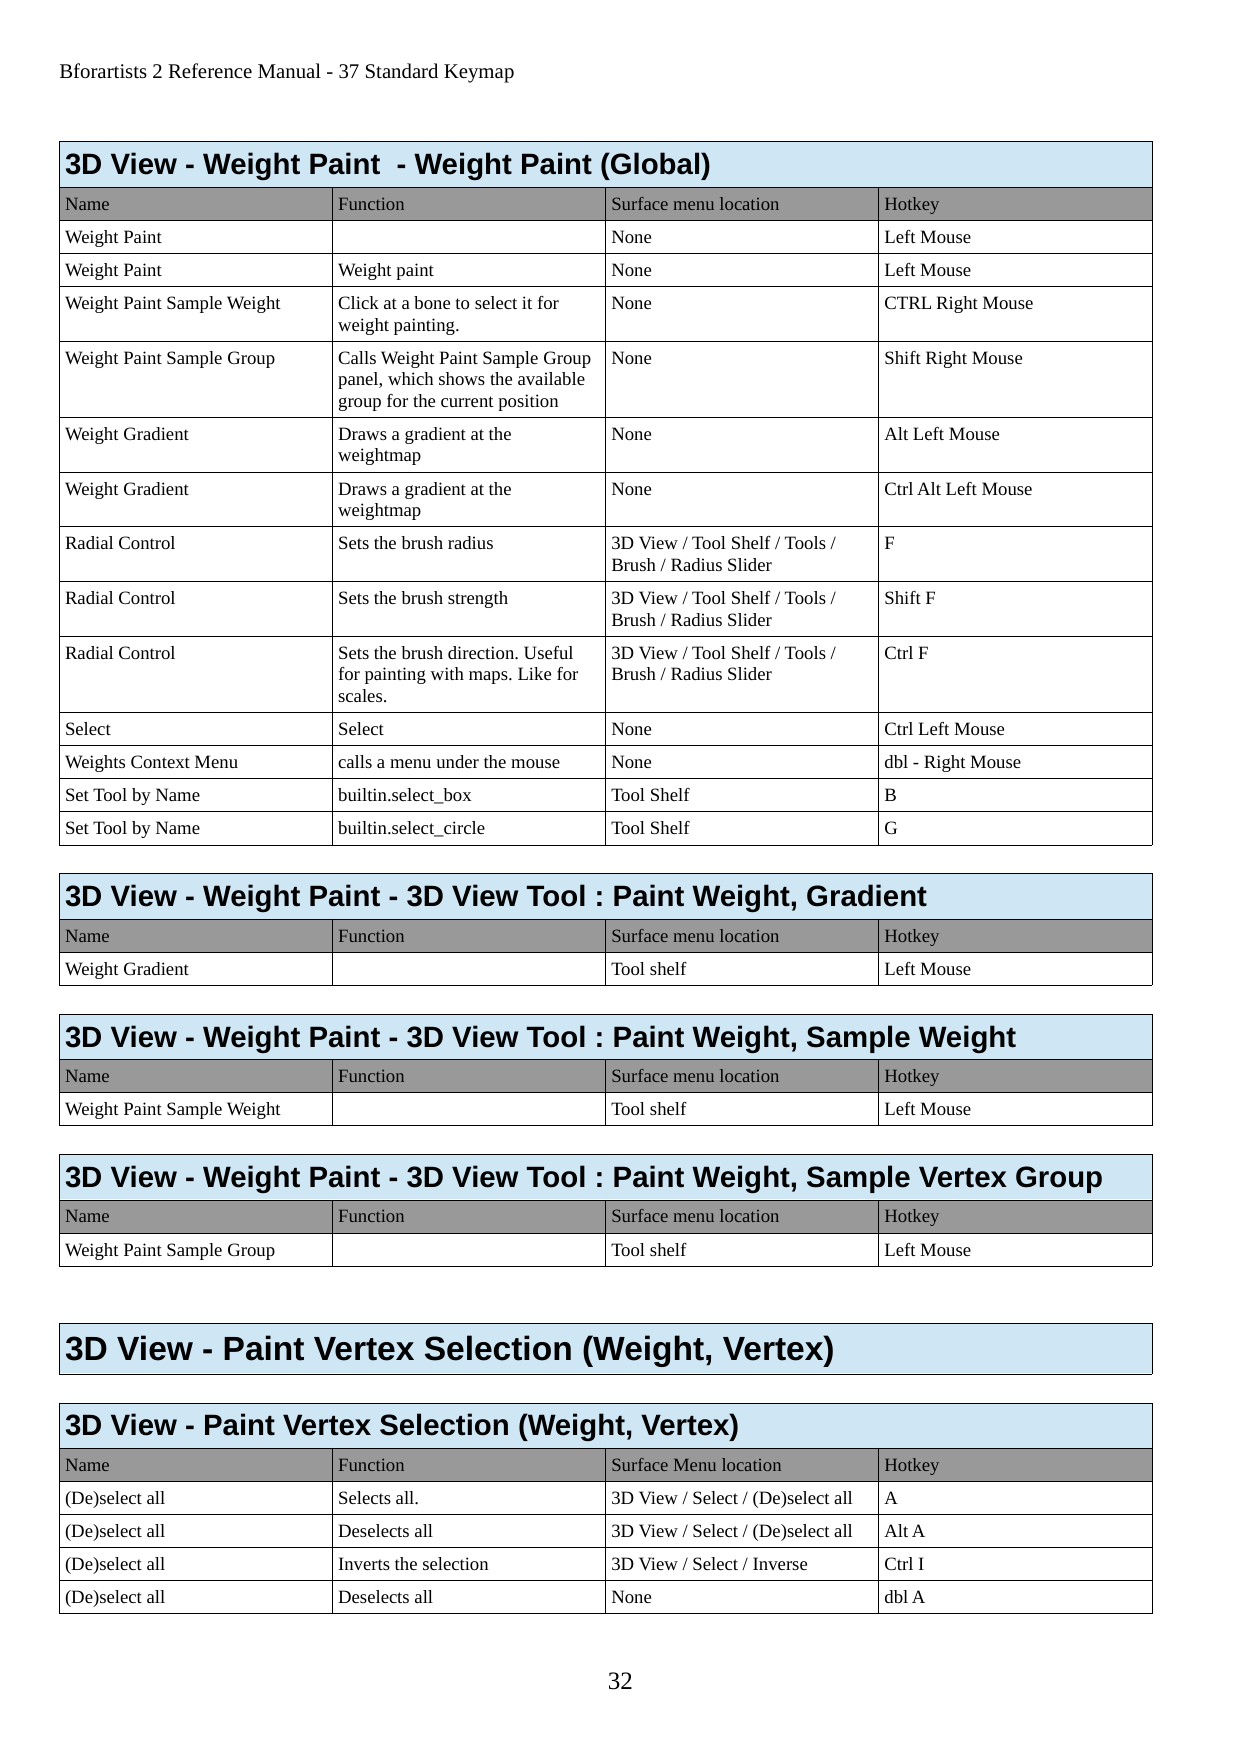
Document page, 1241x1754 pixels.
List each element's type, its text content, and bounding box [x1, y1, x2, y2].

table_cell Hotkey [879, 1060, 1152, 1092]
table_cell calls a menu under the mouse [333, 746, 605, 778]
table_cell Weight Gradient [60, 418, 332, 472]
table_cell Function [333, 920, 605, 952]
table_cell Radial Control [60, 637, 332, 712]
table_cell Draws a gradient at the weightmap [333, 418, 605, 472]
table_cell Tool shelf [606, 953, 878, 985]
table_cell A [879, 1482, 1152, 1514]
table_cell Tool shelf [606, 1093, 878, 1125]
table_cell Inverts the selection [333, 1548, 605, 1580]
table_cell Weights Context Menu [60, 746, 332, 778]
table_cell Sets the brush strength [333, 582, 605, 636]
table_cell Tool Shelf [606, 812, 878, 844]
table_cell Name [60, 1449, 332, 1481]
table_cell None [606, 221, 878, 253]
table_cell Deselects all [333, 1581, 605, 1613]
table_cell Deselects all [333, 1515, 605, 1547]
table_cell None [606, 254, 878, 286]
table_cell Left Mouse [879, 953, 1152, 985]
table_cell Set Tool by Name [60, 812, 332, 844]
table_cell (De)select all [60, 1482, 332, 1514]
table_cell None [606, 342, 878, 417]
table_cell (De)select all [60, 1548, 332, 1580]
table_cell Alt Left Mouse [879, 418, 1152, 472]
table_header 3D View - Weight Paint - Weight Paint (Global) [60, 142, 1152, 187]
table_cell Weight Paint Sample Group [60, 1234, 332, 1266]
table_cell None [606, 713, 878, 745]
table_cell builtin.select_box [333, 779, 605, 811]
table_cell Function [333, 1201, 605, 1233]
table_header 3D View - Paint Vertex Selection (Weight, Vertex) [60, 1404, 1152, 1448]
table_cell Name [60, 1201, 332, 1233]
table_cell F [879, 527, 1152, 581]
table_cell Function [333, 1449, 605, 1481]
table_cell Surface menu location [606, 188, 878, 220]
table_cell Hotkey [879, 1449, 1152, 1481]
table_cell Weight Paint Sample Weight [60, 287, 332, 341]
table_cell 3D View / Tool Shelf / Tools / Brush / Radius Slider [606, 637, 878, 712]
table_cell 3D View / Select / Inverse [606, 1548, 878, 1580]
table_header 3D View - Weight Paint - 3D View Tool : Paint Weight, Sample Vertex Group [60, 1155, 1152, 1199]
table_cell B [879, 779, 1152, 811]
table_cell [333, 1093, 605, 1125]
table_cell Name [60, 920, 332, 952]
table_cell builtin.select_circle [333, 812, 605, 844]
table_cell Hotkey [879, 188, 1152, 220]
table_cell None [606, 473, 878, 526]
table_cell [333, 1234, 605, 1266]
table_cell Ctrl I [879, 1548, 1152, 1580]
table_cell Hotkey [879, 1201, 1152, 1233]
table_header 3D View - Weight Paint - 3D View Tool : Paint Weight, Sample Weight [60, 1015, 1152, 1059]
table_cell Hotkey [879, 920, 1152, 952]
table_cell Radial Control [60, 527, 332, 581]
table_cell Sets the brush radius [333, 527, 605, 581]
table_cell Weight Paint Sample Weight [60, 1093, 332, 1125]
table_cell Radial Control [60, 582, 332, 636]
table_cell Click at a bone to select it for weight painting. [333, 287, 605, 341]
table_header 3D View - Weight Paint - 3D View Tool : Paint Weight, Gradient [60, 874, 1152, 919]
table_cell Sets the brush direction. Useful for painting with maps. Like for scales. [333, 637, 605, 712]
table_cell Name [60, 188, 332, 220]
table_cell None [606, 287, 878, 341]
table_cell Left Mouse [879, 1093, 1152, 1125]
table_cell Select [333, 713, 605, 745]
table_cell Surface Menu location [606, 1449, 878, 1481]
table_cell Weight Paint [60, 221, 332, 253]
table_cell (De)select all [60, 1515, 332, 1547]
table_cell Shift F [879, 582, 1152, 636]
table_cell None [606, 1581, 878, 1613]
table_cell Tool Shelf [606, 779, 878, 811]
table_cell Ctrl F [879, 637, 1152, 712]
table_cell [333, 221, 605, 253]
table_cell Weight paint [333, 254, 605, 286]
table_cell Ctrl Alt Left Mouse [879, 473, 1152, 526]
table_cell Weight Gradient [60, 953, 332, 985]
table_cell Surface menu location [606, 1060, 878, 1092]
table_cell Weight Gradient [60, 473, 332, 526]
table_cell 3D View / Tool Shelf / Tools / Brush / Radius Slider [606, 527, 878, 581]
table_cell Set Tool by Name [60, 779, 332, 811]
table_cell Shift Right Mouse [879, 342, 1152, 417]
table_cell None [606, 746, 878, 778]
table_cell CTRL Right Mouse [879, 287, 1152, 341]
table_cell Weight Paint Sample Group [60, 342, 332, 417]
table_cell Draws a gradient at the weightmap [333, 473, 605, 526]
table_cell 3D View / Tool Shelf / Tools / Brush / Radius Slider [606, 582, 878, 636]
table_cell (De)select all [60, 1581, 332, 1613]
table_cell Left Mouse [879, 254, 1152, 286]
table_header 3D View - Paint Vertex Selection (Weight, Vertex) [60, 1324, 1152, 1373]
table_cell Surface menu location [606, 1201, 878, 1233]
table_cell Surface menu location [606, 920, 878, 952]
table_cell Ctrl Left Mouse [879, 713, 1152, 745]
table_cell Left Mouse [879, 1234, 1152, 1266]
table_cell Calls Weight Paint Sample Group panel, which shows the available group for the current position [333, 342, 605, 417]
table_cell None [606, 418, 878, 472]
table_cell Alt A [879, 1515, 1152, 1547]
table_cell dbl - Right Mouse [879, 746, 1152, 778]
table_cell [333, 953, 605, 985]
table_cell Weight Paint [60, 254, 332, 286]
table_cell 3D View / Select / (De)select all [606, 1482, 878, 1514]
table_cell Function [333, 1060, 605, 1092]
table_cell Selects all. [333, 1482, 605, 1514]
table_cell Function [333, 188, 605, 220]
table_cell Tool shelf [606, 1234, 878, 1266]
table_cell Select [60, 713, 332, 745]
table_cell dbl A [879, 1581, 1152, 1613]
table_cell G [879, 812, 1152, 844]
table_cell 3D View / Select / (De)select all [606, 1515, 878, 1547]
table_cell Name [60, 1060, 332, 1092]
table_cell Left Mouse [879, 221, 1152, 253]
